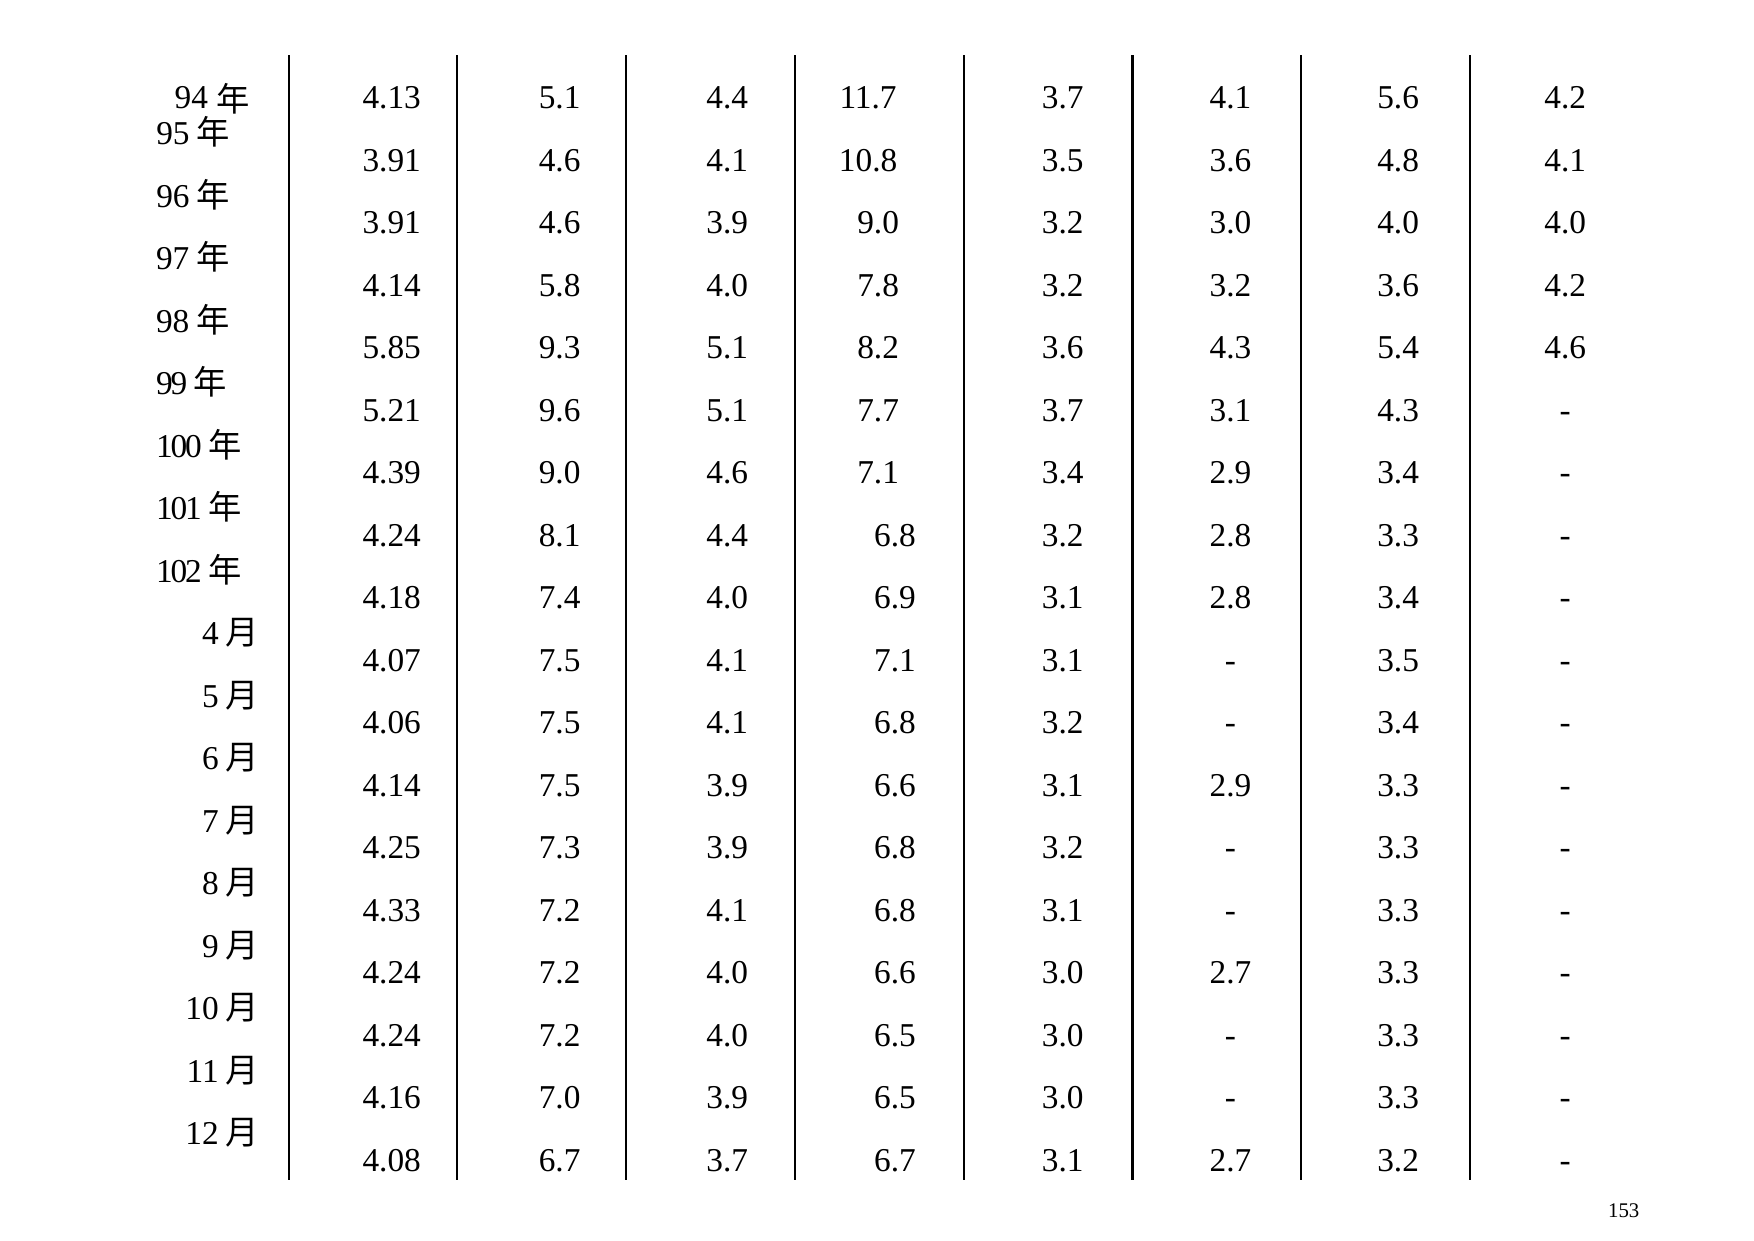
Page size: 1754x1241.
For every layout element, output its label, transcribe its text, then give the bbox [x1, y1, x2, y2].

table_cell 6.5 [796, 1055, 963, 1118]
table_cell 3.1 [965, 1118, 1131, 1180]
table_cell 3.9 [627, 180, 794, 243]
table_cell 4.1 [627, 680, 794, 743]
table_cell 6.8 [796, 868, 963, 930]
table_cell 4.4 [627, 493, 794, 555]
table_cell 3.0 [965, 930, 1131, 993]
table_cell - [1471, 805, 1637, 868]
table_cell 3.1 [1134, 368, 1300, 430]
table_cell 6月 [120, 743, 288, 805]
table_cell 4.6 [1471, 305, 1637, 368]
table_cell 6.9 [796, 555, 963, 618]
table_cell 6.7 [458, 1118, 625, 1180]
table_cell 4.6 [627, 430, 794, 493]
table_cell 4.06 [290, 680, 456, 743]
table_cell 7.2 [458, 993, 625, 1055]
table_cell 5.1 [627, 368, 794, 430]
table_cell - [1134, 680, 1300, 743]
table_cell 6.8 [796, 805, 963, 868]
table_cell 3.2 [1134, 243, 1300, 305]
table_cell 4.13 [290, 55, 456, 118]
table_cell 4.18 [290, 555, 456, 618]
table_cell 4.14 [290, 243, 456, 305]
table_cell 7.0 [458, 1055, 625, 1118]
table_cell - [1471, 493, 1637, 555]
table_cell 4.14 [290, 743, 456, 805]
table_cell 7.2 [458, 868, 625, 930]
table_cell 3.4 [1302, 430, 1469, 493]
table_cell 3.4 [1302, 555, 1469, 618]
table_cell 4.1 [627, 118, 794, 180]
table_cell 9.6 [458, 368, 625, 430]
table_cell 2.7 [1134, 930, 1300, 993]
table_cell 5.1 [627, 305, 794, 368]
table_cell 3.2 [965, 680, 1131, 743]
table_cell - [1471, 430, 1637, 493]
table_cell 3.2 [1302, 1118, 1469, 1180]
table_cell 3.7 [965, 55, 1131, 118]
table_cell 7.1 [796, 430, 963, 493]
table_cell 3.5 [1302, 618, 1469, 680]
table_cell 3.2 [965, 493, 1131, 555]
table_cell 3.0 [965, 1055, 1131, 1118]
table_cell 7.1 [796, 618, 963, 680]
table_cell 3.6 [1302, 243, 1469, 305]
table_cell 3.2 [965, 805, 1131, 868]
table_cell 10月 [120, 993, 288, 1055]
table_cell - [1134, 868, 1300, 930]
table_cell 4.33 [290, 868, 456, 930]
table_cell 5.85 [290, 305, 456, 368]
table_cell 3.3 [1302, 993, 1469, 1055]
table_cell 101年 [120, 493, 288, 555]
table_cell - [1134, 993, 1300, 1055]
table_cell 3.1 [965, 618, 1131, 680]
table_cell - [1134, 1055, 1300, 1118]
table_cell 3.9 [627, 805, 794, 868]
table_cell 4.0 [627, 993, 794, 1055]
table_cell 8.1 [458, 493, 625, 555]
table_cell - [1134, 618, 1300, 680]
table_cell 3.0 [1134, 180, 1300, 243]
table_cell 3.1 [965, 743, 1131, 805]
table_cell 3.2 [965, 180, 1131, 243]
table_cell 102年 [120, 555, 288, 618]
table_cell 5.8 [458, 243, 625, 305]
table_cell 6.5 [796, 993, 963, 1055]
table_cell 4月 [120, 618, 288, 680]
table_cell 4.0 [627, 555, 794, 618]
table_cell 4.1 [1471, 118, 1637, 180]
table_cell 4.6 [458, 118, 625, 180]
table_cell 4.3 [1134, 305, 1300, 368]
table_cell 6.6 [796, 930, 963, 993]
table_cell 3.6 [1134, 118, 1300, 180]
table_cell 99年 [120, 368, 288, 430]
table_cell 7.8 [796, 243, 963, 305]
table_cell 9.0 [796, 180, 963, 243]
table_cell 4.2 [1471, 55, 1637, 118]
table_cell 9月 [120, 930, 288, 993]
table_cell 4.0 [1471, 180, 1637, 243]
table_cell - [1471, 1055, 1637, 1118]
table_cell 2.8 [1134, 555, 1300, 618]
table_cell 5.6 [1302, 55, 1469, 118]
table_cell - [1471, 1118, 1637, 1180]
table_cell 3.7 [965, 368, 1131, 430]
table_cell 11.7 [796, 55, 963, 118]
table_cell 7.5 [458, 743, 625, 805]
table_cell 8月 [120, 868, 288, 930]
table_cell 3.1 [965, 555, 1131, 618]
table_cell 2.8 [1134, 493, 1300, 555]
table_cell 3.3 [1302, 743, 1469, 805]
table_cell 95年 [120, 118, 288, 180]
table_cell - [1134, 805, 1300, 868]
table_cell 4.0 [627, 243, 794, 305]
table_cell 4.39 [290, 430, 456, 493]
table_cell 7月 [120, 805, 288, 868]
table_cell 6.6 [796, 743, 963, 805]
table_cell 94年 [120, 55, 288, 118]
table_cell 9.3 [458, 305, 625, 368]
table_cell 7.5 [458, 680, 625, 743]
table_cell 5.1 [458, 55, 625, 118]
table_cell 97年 [120, 243, 288, 305]
table_cell 6.7 [796, 1118, 963, 1180]
table_cell - [1471, 743, 1637, 805]
table_cell 3.5 [965, 118, 1131, 180]
table_cell 9.0 [458, 430, 625, 493]
table_cell 4.3 [1302, 368, 1469, 430]
table_cell 3.7 [627, 1118, 794, 1180]
table_cell 4.6 [458, 180, 625, 243]
table_cell 2.7 [1134, 1118, 1300, 1180]
table_cell 4.1 [627, 868, 794, 930]
table_cell - [1471, 993, 1637, 1055]
table_cell 3.6 [965, 305, 1131, 368]
table_cell 11月 [120, 1055, 288, 1118]
table_cell 7.4 [458, 555, 625, 618]
table_cell 3.4 [1302, 680, 1469, 743]
table_cell 12月 [120, 1118, 288, 1180]
table_cell 3.1 [965, 868, 1131, 930]
table_cell 3.4 [965, 430, 1131, 493]
table_cell 3.0 [965, 993, 1131, 1055]
table_cell 4.08 [290, 1118, 456, 1180]
table_cell - [1471, 930, 1637, 993]
table_cell 4.2 [1471, 243, 1637, 305]
table_cell 5.21 [290, 368, 456, 430]
table_cell 4.1 [627, 618, 794, 680]
table_cell 7.7 [796, 368, 963, 430]
table_cell 3.3 [1302, 493, 1469, 555]
table_cell 3.3 [1302, 868, 1469, 930]
table_cell 4.07 [290, 618, 456, 680]
table_cell 4.24 [290, 930, 456, 993]
table_cell 4.8 [1302, 118, 1469, 180]
table_cell 3.3 [1302, 930, 1469, 993]
table_cell 7.5 [458, 618, 625, 680]
table_cell 10.8 [796, 118, 963, 180]
table_cell 4.0 [627, 930, 794, 993]
table_cell - [1471, 368, 1637, 430]
table_cell 7.2 [458, 930, 625, 993]
table_cell 3.91 [290, 118, 456, 180]
table_cell 3.2 [965, 243, 1131, 305]
table_cell 4.24 [290, 993, 456, 1055]
table_cell 4.25 [290, 805, 456, 868]
table_cell - [1471, 680, 1637, 743]
table_cell 5.4 [1302, 305, 1469, 368]
table_cell 7.3 [458, 805, 625, 868]
table_cell 4.24 [290, 493, 456, 555]
table_cell 2.9 [1134, 743, 1300, 805]
table_cell 3.9 [627, 1055, 794, 1118]
table_cell 8.2 [796, 305, 963, 368]
table_cell - [1471, 555, 1637, 618]
table_cell 3.3 [1302, 805, 1469, 868]
table_cell 96年 [120, 180, 288, 243]
table_cell 3.91 [290, 180, 456, 243]
table_cell 3.3 [1302, 1055, 1469, 1118]
table_cell 3.9 [627, 743, 794, 805]
table_cell 4.16 [290, 1055, 456, 1118]
table_cell 6.8 [796, 493, 963, 555]
table_cell 5月 [120, 680, 288, 743]
table_cell 2.9 [1134, 430, 1300, 493]
table_cell 4.1 [1134, 55, 1300, 118]
table_cell - [1471, 618, 1637, 680]
table_cell 100年 [120, 430, 288, 493]
table_cell 6.8 [796, 680, 963, 743]
table_cell 4.0 [1302, 180, 1469, 243]
table_cell 98年 [120, 305, 288, 368]
table_cell - [1471, 868, 1637, 930]
table_cell 4.4 [627, 55, 794, 118]
